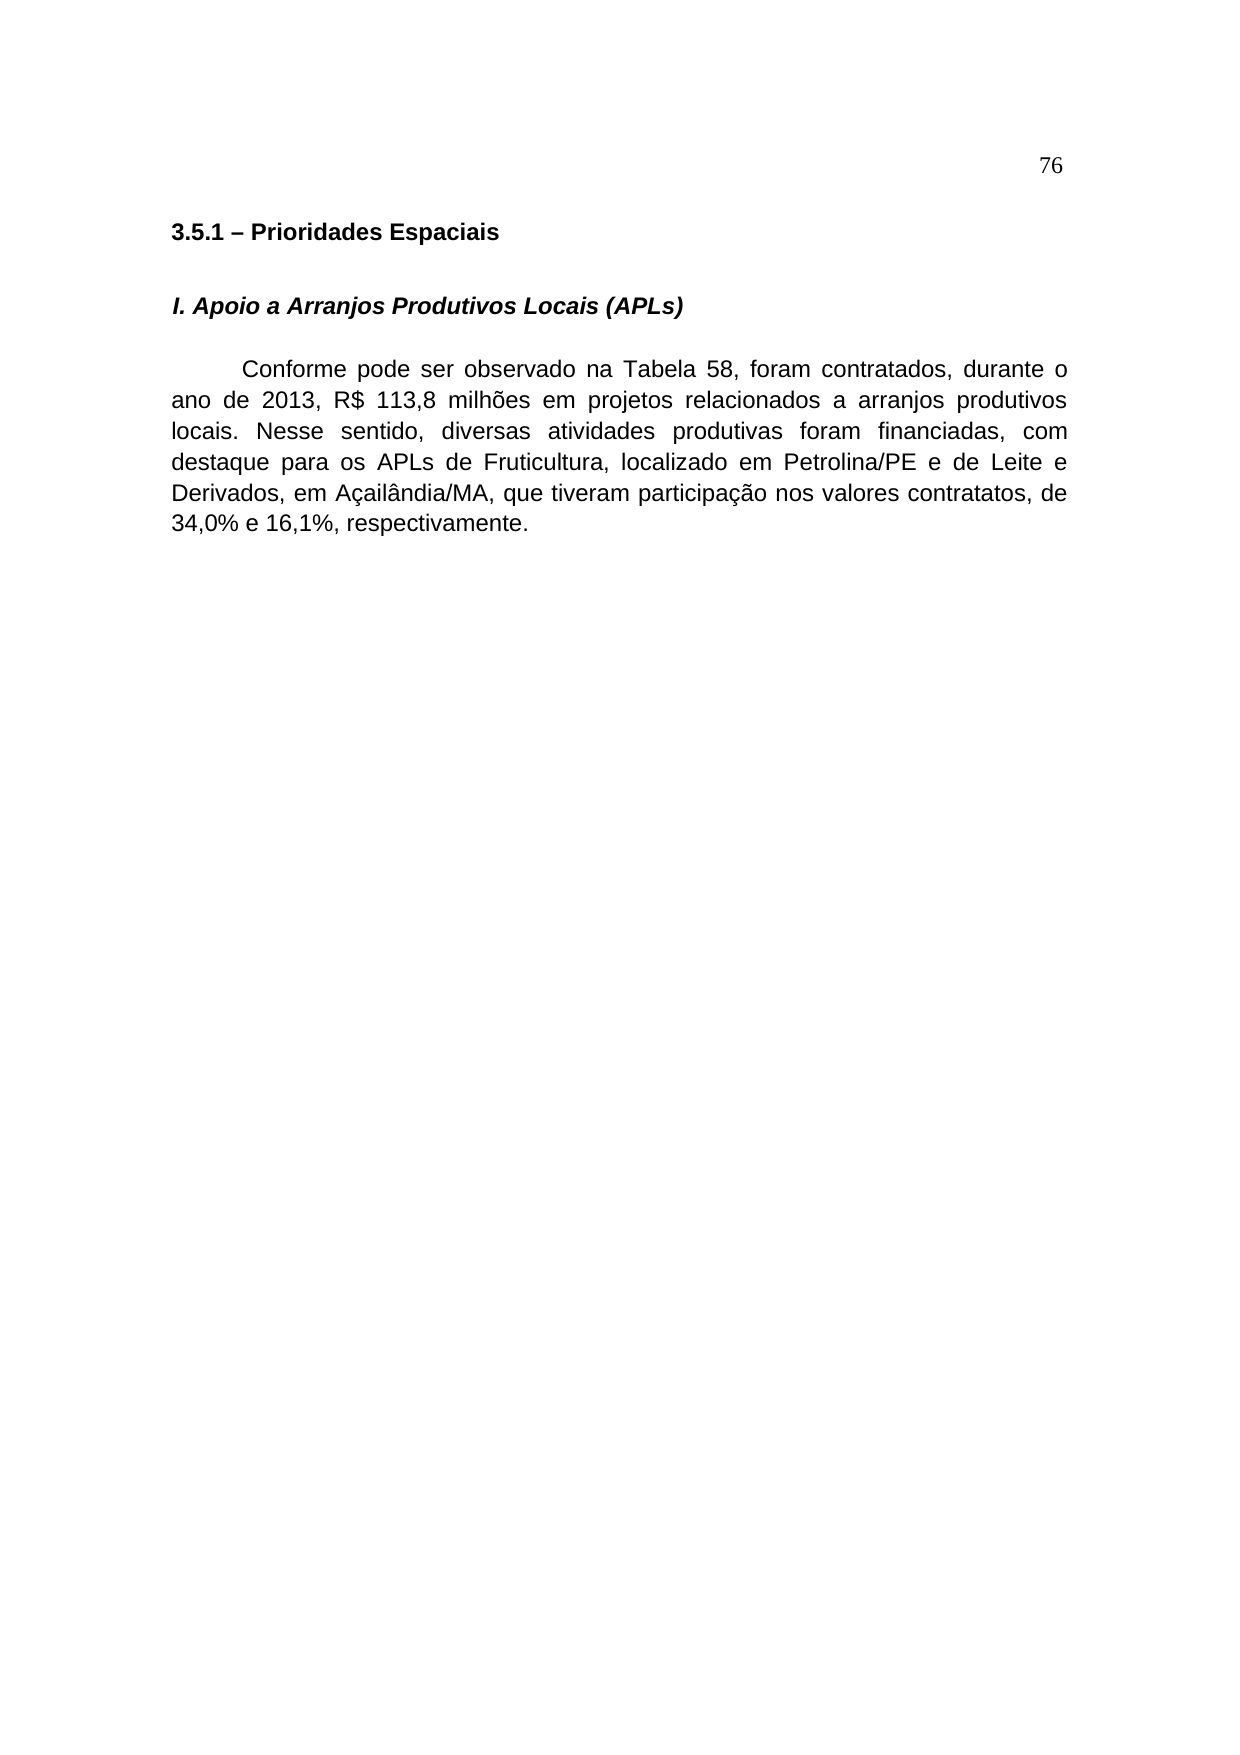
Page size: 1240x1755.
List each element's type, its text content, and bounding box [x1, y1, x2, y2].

text I. Apoio a Arranjos Produtivos Locais (APLs) [172, 292, 1069, 319]
text Conforme pode ser observado na Tabela 58, foram contratados, durante o ano de 2013, R$ 113,8 milhões em projetos relacionados a arranjos produtivos locais. Nesse sentido, diversas atividades produtivas foram financiadas, com destaque para os APLs de Fruticultura, localizado em Petrolina/PE e de Leite e Derivados, em Açailândia/MA, que tiveram participação nos valores contratatos, de 34,0% e 16,1%, respectivamente. [171, 355, 1069, 537]
subtitle 3.5.1 – Prioridades Espaciais [171, 217, 1070, 245]
